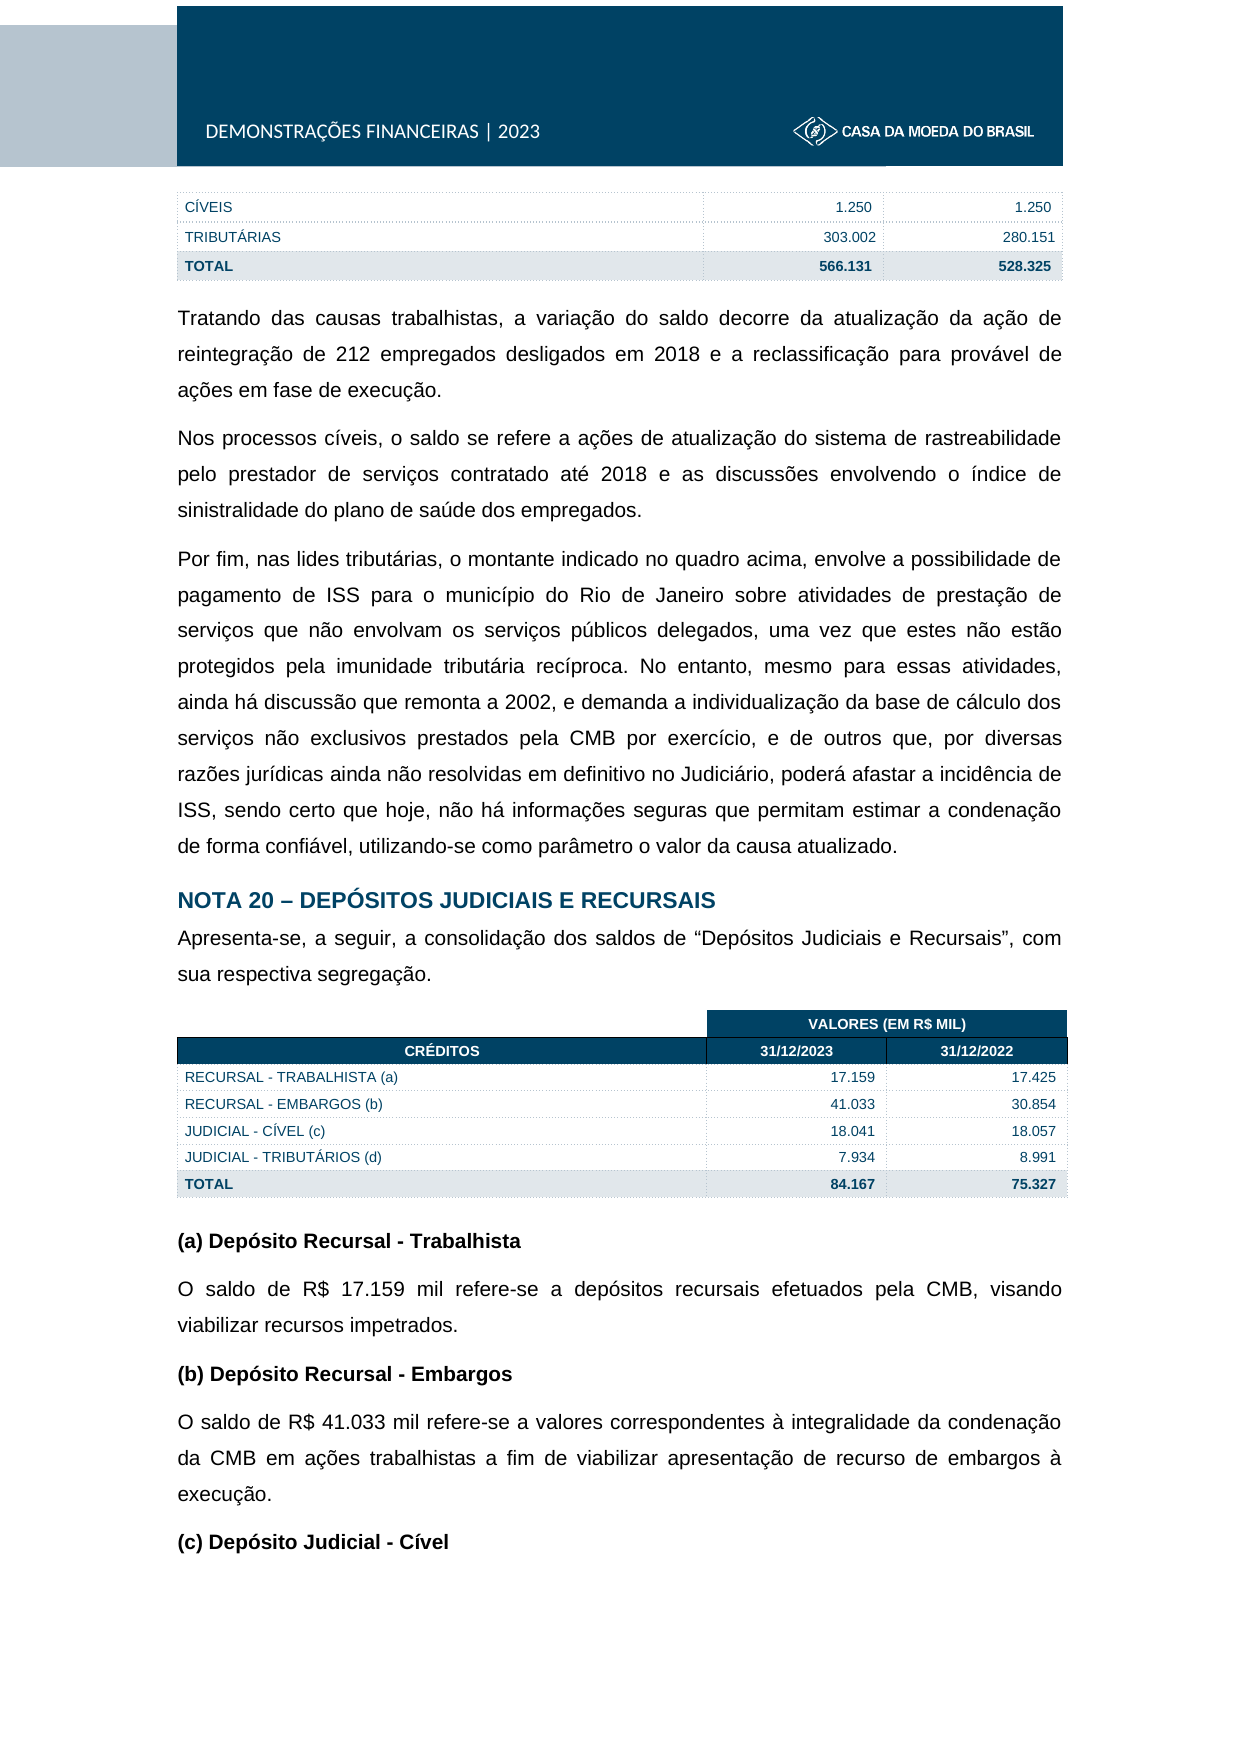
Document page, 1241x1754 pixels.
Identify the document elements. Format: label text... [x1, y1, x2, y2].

text (c) Depósito Judicial - Cível [177, 1530, 1063, 1554]
table_header VALORES (EM R$ MIL) [707, 1010, 1067, 1037]
text Nos processos cíveis, o saldo se refere a ações de atualização do sistema de rastreabilidade pelo prestador de serviços contratado até 2018 e as discussões envolvendo o índice de sinistralidade do plano de saúde dos empregados. [177, 426, 1063, 522]
table_cell RECURSAL - TRABALHISTA (a) [177, 1064, 707, 1090]
table_cell JUDICIAL - TRIBUTÁRIOS (d) [177, 1144, 707, 1170]
table_cell TOTAL [177, 1170, 707, 1197]
table_cell 31/12/2023 [707, 1038, 886, 1064]
table_header [177, 1010, 707, 1037]
table_cell 31/12/2022 [887, 1038, 1067, 1064]
table_cell 41.033 [707, 1090, 886, 1117]
table_cell 280.151 [883, 221, 1062, 251]
text Por fim, nas lides tributárias, o montante indicado no quadro acima, envolve a possibilidade de pagamento de ISS para o município do Rio de Janeiro sobre atividades de prestação de serviços que não envolvam os serviços públicos delegados, uma vez que estes não estão protegidos pela imunidade tributária recíproca. No entanto, mesmo para essas atividades, ainda há discussão que remonta a 2002, e demanda a individualização da base de cálculo dos serviços não exclusivos prestados pela CMB por exercício, e de outros que, por diversas razões jurídicas ainda não resolvidas em definitivo no Judiciário, poderá afastar a incidência de ISS, sendo certo que hoje, não há informações seguras que permitam estimar a condenação de forma confiável, utilizando-se como parâmetro o valor da causa atualizado. [177, 546, 1063, 858]
table_cell 84.167 [707, 1170, 886, 1197]
table_cell RECURSAL - EMBARGOS (b) [177, 1090, 707, 1117]
table_cell 17.159 [707, 1064, 886, 1090]
text Tratando das causas trabalhistas, a variação do saldo decorre da atualização da ação de reintegração de 212 empregados desligados em 2018 e a reclassificação para provável de ações em fase de execução. [177, 306, 1063, 402]
table_cell TRIBUTÁRIAS [177, 221, 704, 251]
table_cell 303.002 [704, 221, 883, 251]
table_cell 7.934 [707, 1144, 886, 1170]
subtitle NOTA 20 – DEPÓSITOS JUDICIAIS E RECURSAIS [177, 887, 1063, 913]
text O saldo de R$ 17.159 mil refere-se a depósitos recursais efetuados pela CMB, visando viabilizar recursos impetrados. [177, 1277, 1063, 1337]
table_cell 30.854 [886, 1090, 1067, 1117]
table_cell 528.325 [883, 251, 1062, 280]
table_cell 18.041 [707, 1117, 886, 1144]
table_cell 566.131 [704, 251, 883, 280]
table_cell 8.991 [886, 1144, 1067, 1170]
text Apresenta-se, a seguir, a consolidação dos saldos de “Depósitos Judiciais e Recursais”, com sua respectiva segregação. [177, 926, 1063, 986]
text (a) Depósito Recursal - Trabalhista [177, 1228, 1063, 1252]
table_cell 18.057 [886, 1117, 1067, 1144]
table_cell CÍVEIS [177, 192, 704, 221]
table_cell 17.425 [886, 1064, 1067, 1090]
table_cell 1.250 [704, 192, 883, 221]
table_cell 1.250 [883, 192, 1062, 221]
text (b) Depósito Recursal - Embargos [177, 1361, 1063, 1385]
table_cell CRÉDITOS [178, 1038, 706, 1064]
table_cell TOTAL [177, 251, 704, 280]
table_cell 75.327 [886, 1170, 1067, 1197]
table_cell JUDICIAL - CÍVEL (c) [177, 1117, 707, 1144]
text O saldo de R$ 41.033 mil refere-se a valores correspondentes à integralidade da condenação da CMB em ações trabalhistas a fim de viabilizar apresentação de recurso de embargos à execução. [177, 1410, 1063, 1506]
